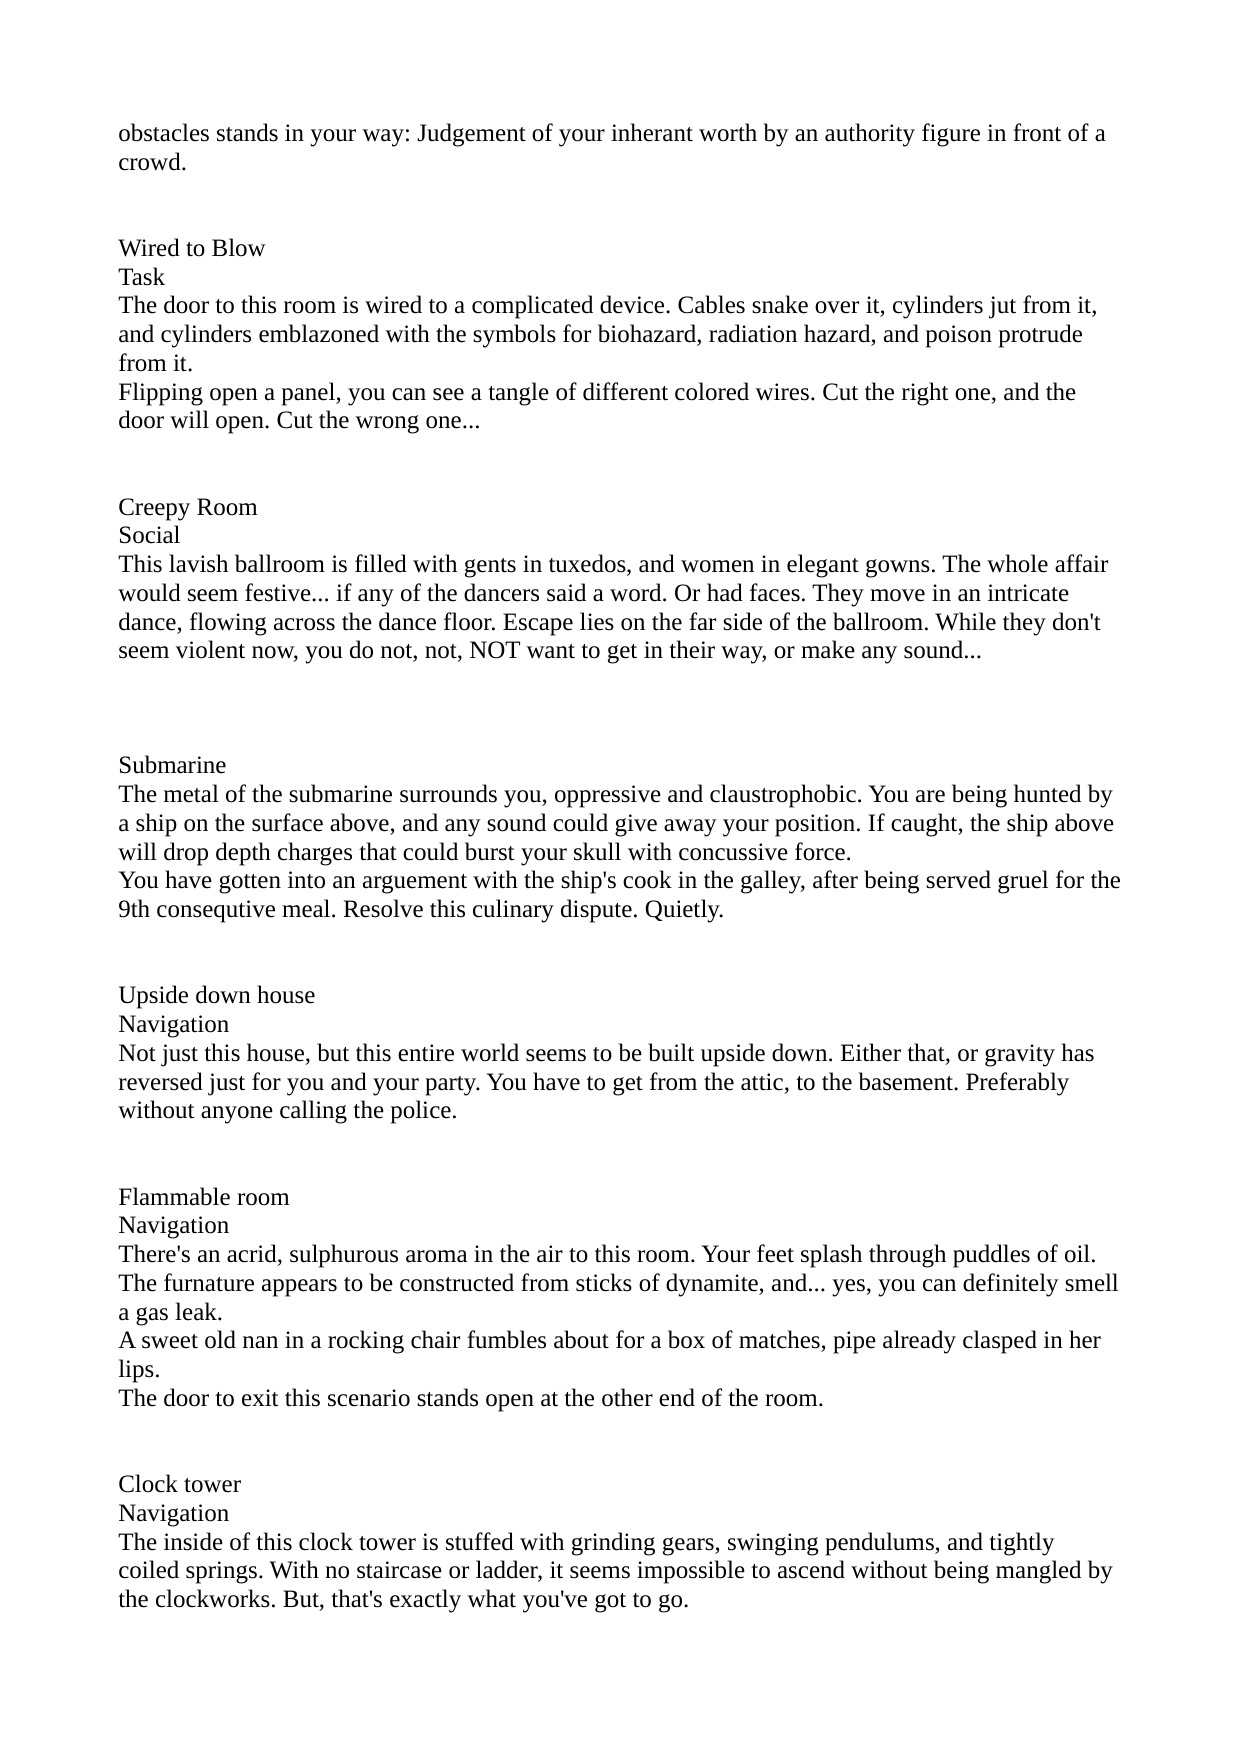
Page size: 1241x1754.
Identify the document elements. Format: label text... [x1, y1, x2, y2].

text The door to exit this scenario stands open at the other end of the room. [118, 1383, 1122, 1412]
text The door to this room is wired to a complicated device. Cables snake over it, cylinders jut from it, and cylinders emblazoned with the symbols for biohazard, radiation hazard, and poison protrude from it. [118, 291, 1122, 377]
text Social [118, 521, 1122, 549]
text Navigation [118, 1211, 1122, 1239]
text This lavish ballroom is filled with gents in tuxedos, and women in elegant gowns. The whole affair would seem festive... if any of the dancers said a word. Or had faces. They move in an intricate dance, flowing across the dance floor. Escape lies on the far side of the ballroom. While they don't seem violent now, you do not, not, NOT want to get in their way, or make any sound... [118, 549, 1122, 664]
text Navigation [118, 1498, 1122, 1527]
text Not just this house, but this entire world seems to be built upside down. Either that, or gravity has reversed just for you and your party. You have to get from the attic, to the basement. Preferably without anyone calling the police. [118, 1038, 1122, 1124]
text You have gotten into an arguement with the ship's cook in the galley, after being served gruel for the 9th consequtive meal. Resolve this culinary dispute. Quietly. [118, 866, 1122, 923]
text Task [118, 262, 1122, 291]
text A sweet old nan in a rocking chair fumbles about for a box of matches, pipe already clasped in her lips. [118, 1326, 1122, 1383]
text Submarine [118, 751, 1122, 779]
text The inside of this clock tower is stuffed with grinding gears, swinging pendulums, and tightly coiled springs. With no staircase or ladder, it seems impossible to ascend without being mangled by the clockworks. But, that's exactly what you've got to go. [118, 1527, 1122, 1613]
text The metal of the submarine surrounds you, oppressive and claustrophobic. You are being hunted by a ship on the surface above, and any sound could give away your position. If caught, the ship above will drop depth charges that could burst your skull with concussive force. [118, 779, 1122, 866]
text Navigation [118, 1009, 1122, 1038]
text Clock tower [118, 1469, 1122, 1498]
text Creepy Room [118, 492, 1122, 521]
text Flipping open a panel, you can see a tangle of different colored wires. Cut the right one, and the door will open. Cut the wrong one... [118, 377, 1122, 434]
text Wired to Blow [118, 233, 1122, 262]
text Upside down house [118, 981, 1122, 1009]
text Flammable room [118, 1182, 1122, 1211]
text There's an acrid, sulphurous aroma in the air to this room. Your feet splash through puddles of oil. The furnature appears to be constructed from sticks of dynamite, and... yes, you can definitely smell a gas leak. [118, 1239, 1122, 1326]
text obstacles stands in your way: Judgement of your inherant worth by an authority figure in front of a crowd. [118, 118, 1122, 176]
